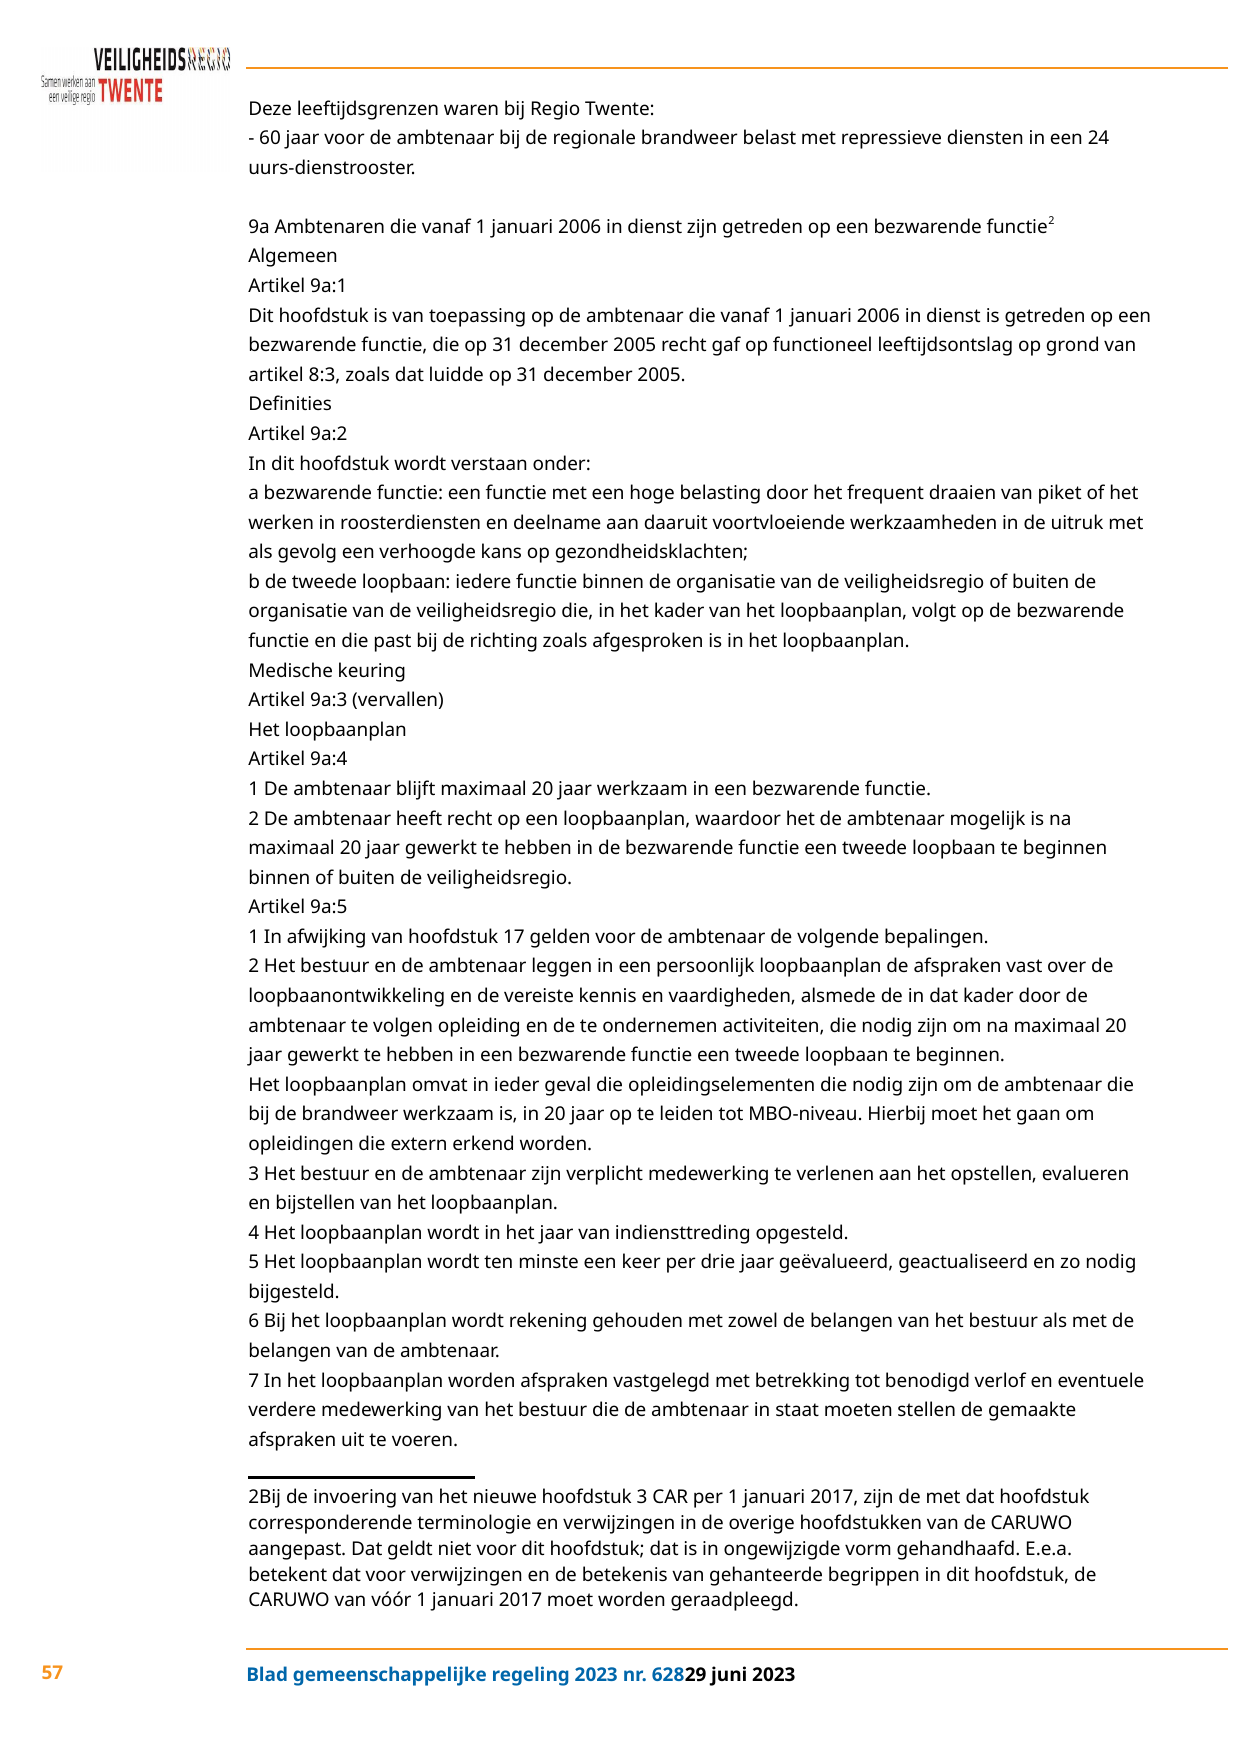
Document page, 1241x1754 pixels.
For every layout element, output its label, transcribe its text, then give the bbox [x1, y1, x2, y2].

text Artikel 9a:5 [248, 893, 1152, 919]
text 2 Het bestuur en de ambtenaar leggen in een persoonlijk loopbaanplan de afspraken vast over de loopbaanontwikkeling en de vereiste kennis en vaardigheden, alsmede de in dat kader door de ambtenaar te volgen opleiding en de te ondernemen activiteiten, die nodig zijn om na maximaal 20 jaar gewerkt te hebben in een bezwarende functie een tweede loopbaan te beginnen. [248, 953, 1152, 1067]
text a bezwarende functie: een functie met een hoge belasting door het frequent draaien van piket of het werken in roosterdiensten en deelname aan daaruit voortvloeiende werkzaamheden in de uitruk met als gevolg een verhoogde kans op gezondheidsklachten; [248, 479, 1152, 564]
text Artikel 9a:3 (vervallen) [248, 686, 1152, 712]
text 1 In afwijking van hoofdstuk 17 gelden voor de ambtenaar de volgende bepalingen. [248, 923, 1152, 949]
text 3 Het bestuur en de ambtenaar zijn verplicht medewerking te verlenen aan het opstellen, evalueren en bijstellen van het loopbaanplan. [248, 1160, 1152, 1215]
text - 60 jaar voor de ambtenaar bij de regionale brandweer belast met repressieve diensten in een 24 uurs-dienstrooster. [248, 124, 1152, 180]
text Artikel 9a:1 [248, 272, 1152, 298]
text 6 Bij het loopbaanplan wordt rekening gehouden met zowel de belangen van het bestuur als met de belangen van de ambtenaar. [248, 1308, 1152, 1363]
text 1 De ambtenaar blijft maximaal 20 jaar werkzaam in een bezwarende functie. [248, 775, 1152, 801]
text Artikel 9a:4 [248, 746, 1152, 771]
text 9a Ambtenaren die vanaf 1 januari 2006 in dienst zijn getreden op een bezwarende functie [248, 213, 1152, 239]
text 4 Het loopbaanplan wordt in het jaar van indiensttreding opgesteld. [248, 1219, 1152, 1245]
text Bij de invoering van het nieuwe hoofdstuk 3 CAR per 1 januari 2017, zijn de met dat hoofdstuk corresponderende terminologie en verwijzingen in de overige hoofdstukken van de CARUWO aangepast. Dat geldt niet voor dit hoofdstuk; dat is in ongewijzigde vorm gehandhaafd. E.e.a. betekent dat voor verwijzingen en de betekenis van gehanteerde begrippen in dit hoofdstuk, de CARUWO van vóór 1 januari 2017 moet worden geraadpleegd. [248, 1483, 1152, 1612]
picture [41, 47, 231, 172]
text 5 Het loopbaanplan wordt ten minste een keer per drie jaar geëvalueerd, geactualiseerd en zo nodig bijgesteld. [248, 1248, 1152, 1304]
text Medische keuring [248, 657, 1152, 683]
text Dit hoofdstuk is van toepassing op de ambtenaar die vanaf 1 januari 2006 in dienst is getreden op een bezwarende functie, die op 31 december 2005 recht gaf op functioneel leeftijdsontslag op grond van artikel 8:3, zoals dat luidde op 31 december 2005. [248, 302, 1152, 387]
text b de tweede loopbaan: iedere functie binnen de organisatie van de veiligheidsregio of buiten de organisatie van de veiligheidsregio die, in het kader van het loopbaanplan, volgt op de bezwarende functie en die past bij de richting zoals afgesproken is in het loopbaanplan. [248, 568, 1152, 653]
text Het loopbaanplan [248, 716, 1152, 742]
text In dit hoofdstuk wordt verstaan onder: [248, 450, 1152, 476]
text 7 In het loopbaanplan worden afspraken vastgelegd met betrekking tot benodigd verlof en eventuele verdere medewerking van het bestuur die de ambtenaar in staat moeten stellen de gemaakte afspraken uit te voeren. [248, 1367, 1152, 1452]
text Algemeen [248, 243, 1152, 268]
text Het loopbaanplan omvat in ieder geval die opleidingselementen die nodig zijn om de ambtenaar die bij de brandweer werkzaam is, in 20 jaar op te leiden tot MBO-niveau. Hierbij moet het gaan om opleidingen die extern erkend worden. [248, 1071, 1152, 1156]
text Artikel 9a:2 [248, 420, 1152, 446]
text 2 De ambtenaar heeft recht op een loopbaanplan, waardoor het de ambtenaar mogelijk is na maximaal 20 jaar gewerkt te hebben in de bezwarende functie een tweede loopbaan te beginnen binnen of buiten de veiligheidsregio. [248, 805, 1152, 890]
text Deze leeftijdsgrenzen waren bij Regio Twente: [248, 95, 1152, 121]
text Definities [248, 391, 1152, 416]
